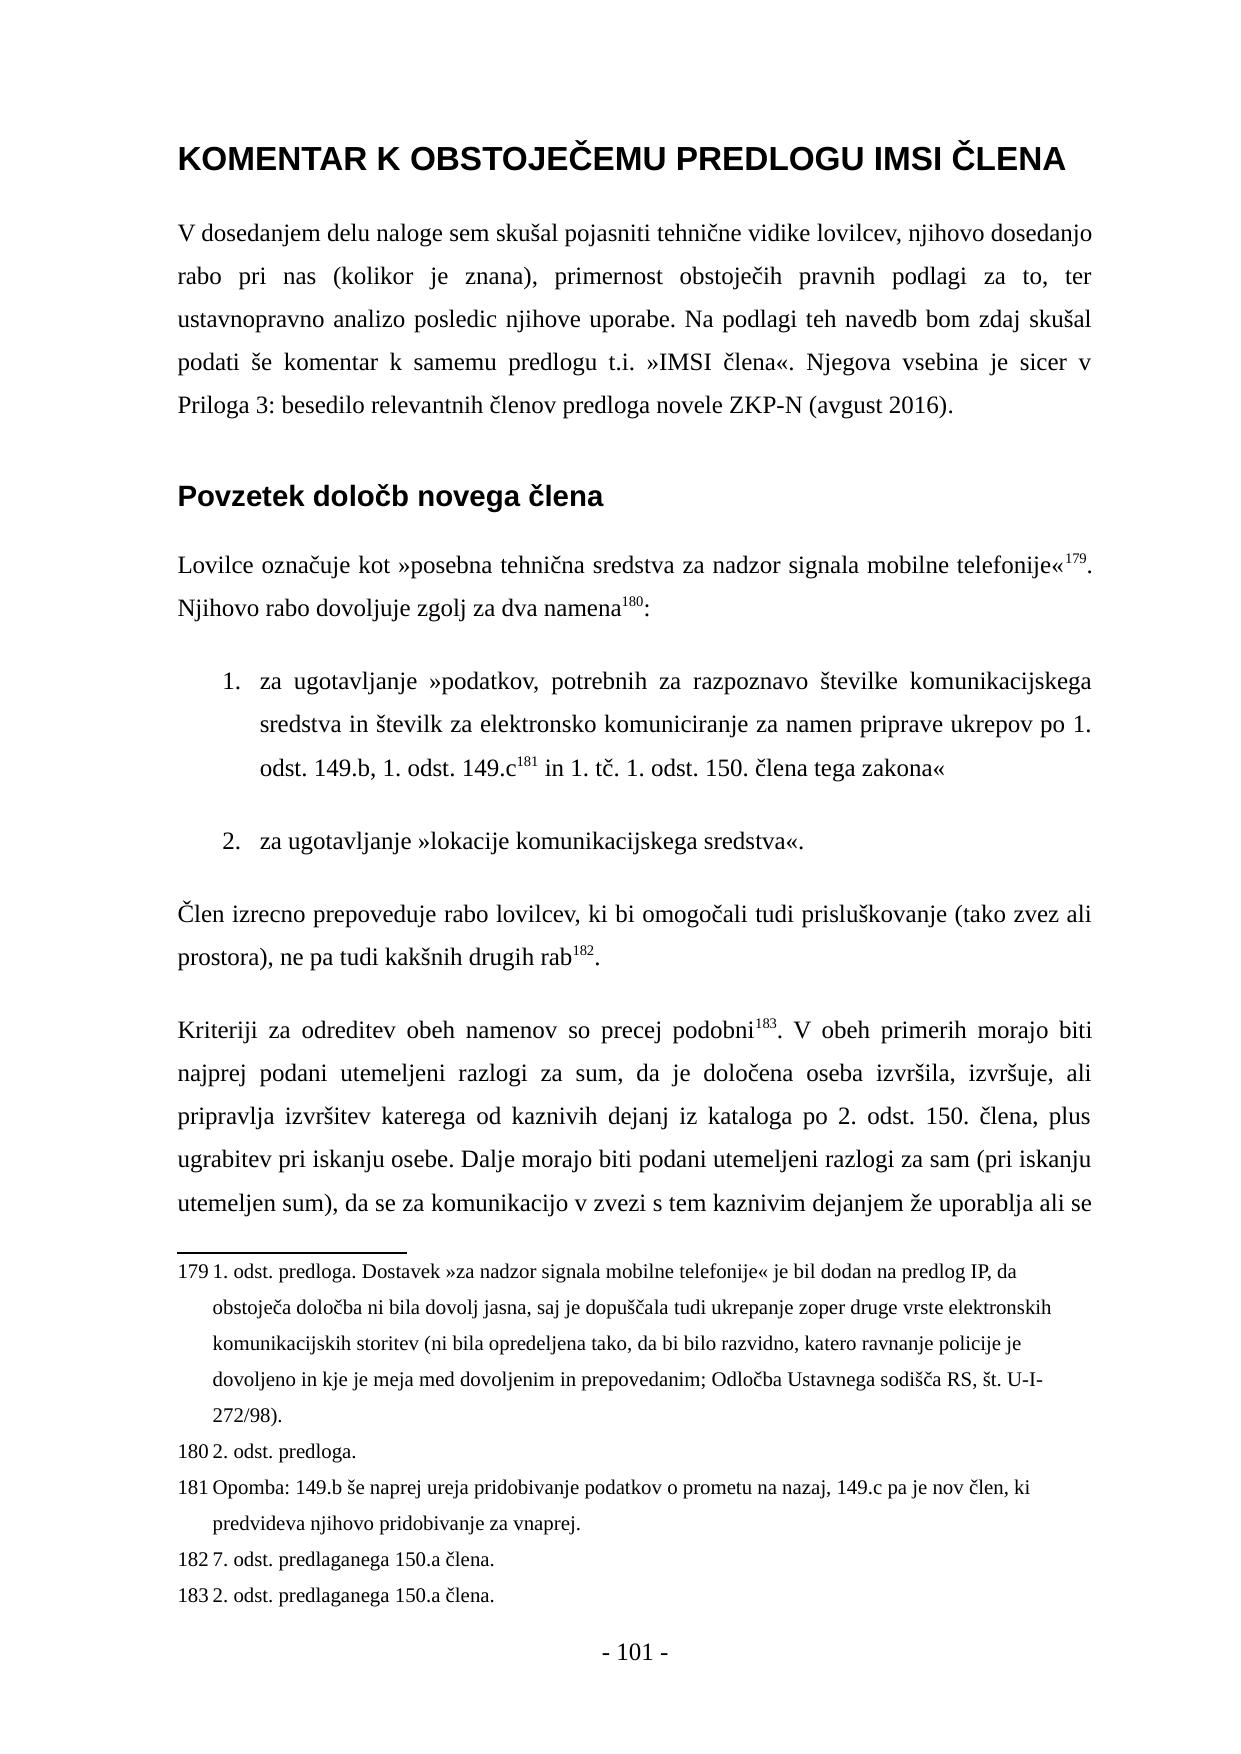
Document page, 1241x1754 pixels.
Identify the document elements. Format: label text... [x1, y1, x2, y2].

list Opomba: 149.b še naprej ureja pridobivanje podatkov o prometu na nazaj, 149.c pa je nov člen, ki predvideva njihovo pridobivanje za vnaprej. [177, 1475, 1093, 1535]
text Lovilce označuje kot »posebna tehnična sredstva za nadzor signala mobilne telefonije«. Njihovo rabo dovoljuje zgolj za dva namena: [177, 550, 1093, 622]
text 2. odst. predloga. [177, 1439, 1093, 1463]
subtitle KOMENTAR K OBSTOJEČEMU PREDLOGU IMSI ČLENA [177, 139, 1093, 178]
list za ugotavljanje »podatkov, potrebnih za razpoznavo številke komunikacijskega sredstva in številk za elektronsko komuniciranje za namen priprave ukrepov po 1. odst. 149.b, 1. odst. 149.c in 1. tč. 1. odst. 150. člena tega zakona« [222, 666, 1093, 781]
subtitle Povzetek določb novega člena [177, 478, 1093, 512]
text V dosedanjem delu naloge sem skušal pojasniti tehnične vidike lovilcev, njihovo dosedanjo rabo pri nas (kolikor je znana), primernost obstoječih pravnih podlagi za to, ter ustavnopravno analizo posledic njihove uporabe. Na podlagi teh navedb bom zdaj skušal podati še komentar k samemu predlogu t.i. »IMSI člena«. Njegova vsebina je sicer v Priloga 3: besedilo relevantnih členov predloga novele ZKP-N (avgust 2016). [177, 218, 1093, 419]
text 7. odst. predlaganega 150.a člena. [177, 1547, 1093, 1571]
text Člen izrecno prepoveduje rabo lovilcev, ki bi omogočali tudi prisluškovanje (tako zvez ali prostora), ne pa tudi kakšnih drugih rab. [177, 899, 1093, 971]
text 1. odst. predloga. Dostavek »za nadzor signala mobilne telefonije« je bil dodan na predlog IP, da obstoječa določba ni bila dovolj jasna, saj je dopuščala tudi ukrepanje zoper druge vrste elektronskih komunikacijskih storitev (ni bila opredeljena tako, da bi bilo razvidno, katero ravnanje policije je dovoljeno in kje je meja med dovoljenim in prepovedanim; Odločba Ustavnega sodišča RS, št. U-I-272/98). [177, 1259, 1093, 1427]
list za ugotavljanje »lokacije komunikacijskega sredstva«. [222, 826, 1093, 854]
text Kriteriji za odreditev obeh namenov so precej podobni. V obeh primerih morajo biti najprej podani utemeljeni razlogi za sum, da je določena oseba izvršila, izvršuje, ali pripravlja izvršitev katerega od kaznivih dejanj iz kataloga po 2. odst. 150. člena, plus ugrabitev pri iskanju osebe. Dalje morajo biti podani utemeljeni razlogi za sam (pri iskanju utemeljen sum), da se za komunikacijo v zvezi s tem kaznivim dejanjem že uporablja ali se [177, 1015, 1093, 1216]
text 2. odst. predlaganega 150.a člena. [177, 1583, 1093, 1607]
